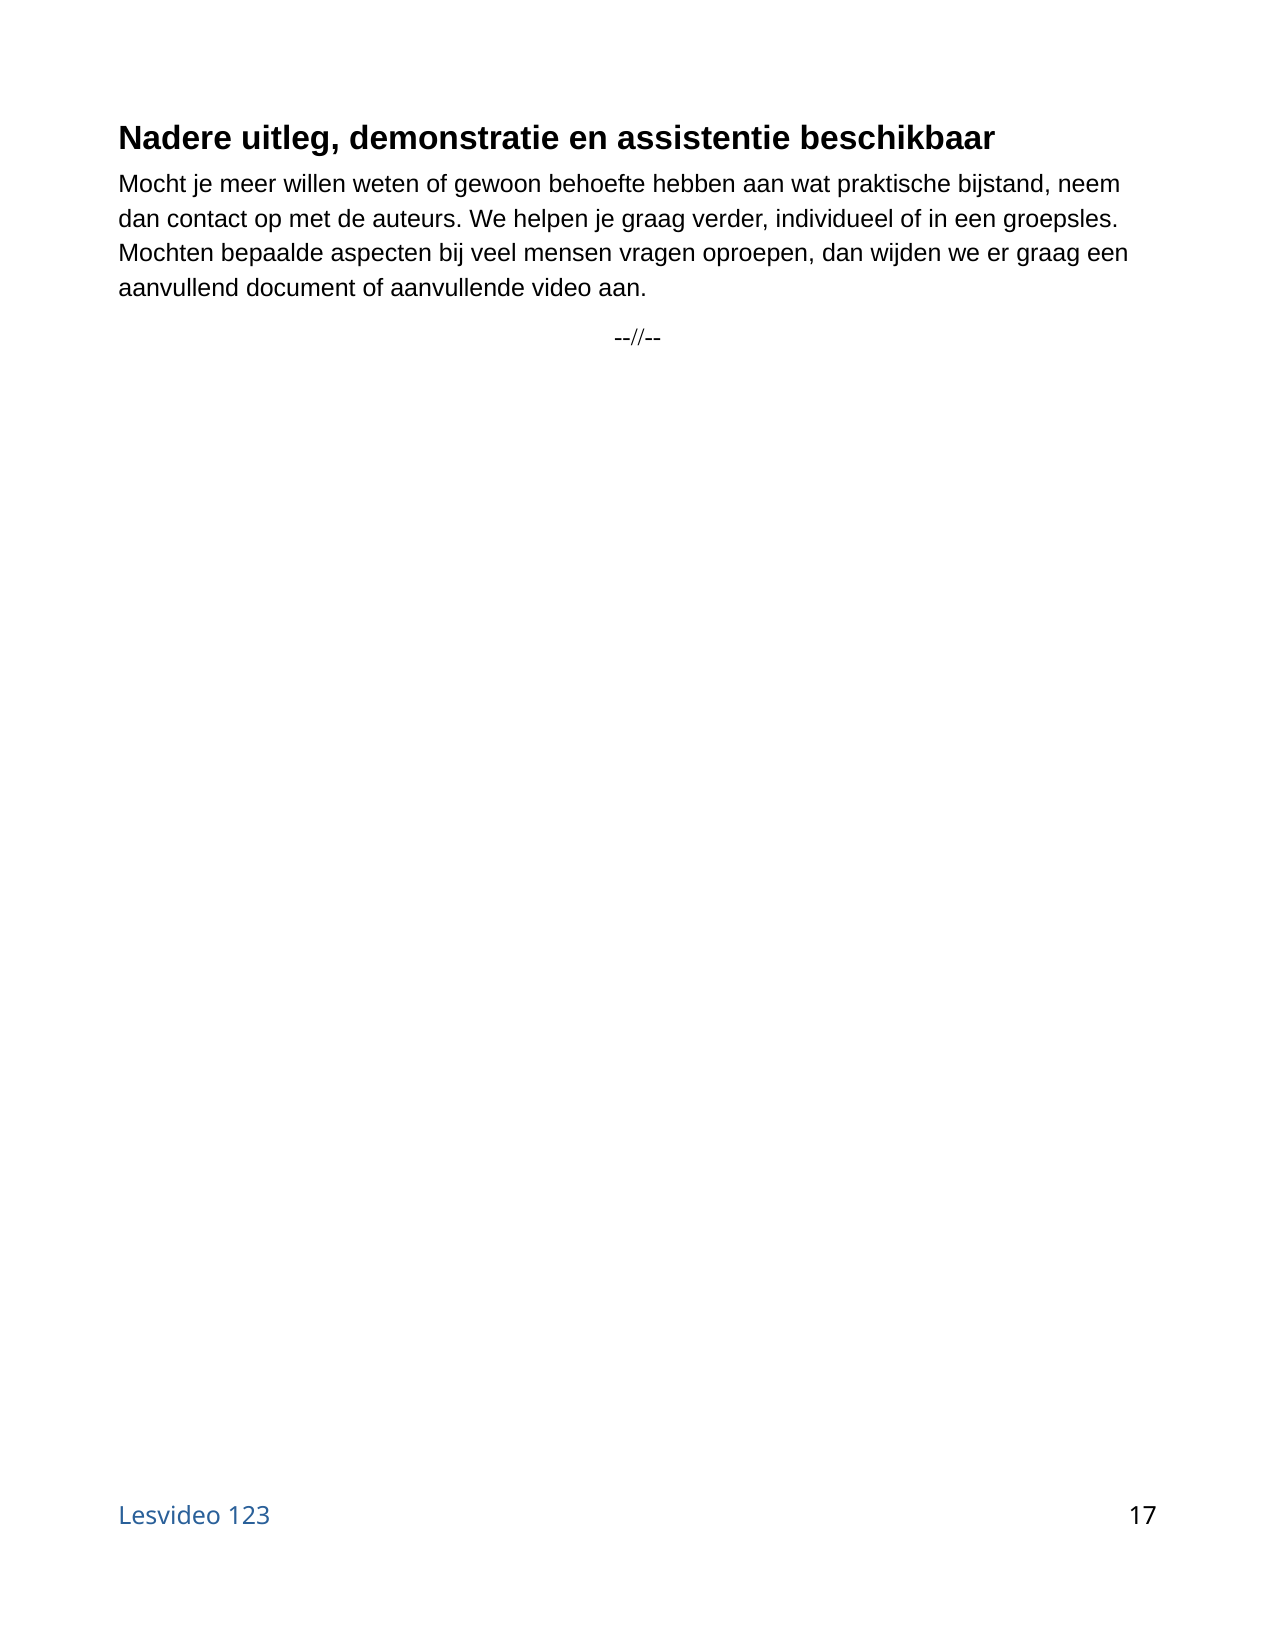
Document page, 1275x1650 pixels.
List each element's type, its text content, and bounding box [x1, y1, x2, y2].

subtitle Nadere uitleg, demonstratie en assistentie beschikbaar [118, 118, 1157, 157]
text --//-- [118, 322, 1157, 351]
text Mocht je meer willen weten of gewoon behoefte hebben aan wat praktische bijstand, neem dan contact op met de auteurs. We helpen je graag verder, individueel of in een groepsles. Mochten bepaalde aspecten bij veel mensen vragen oproepen, dan wijden we er graag een aanvullend document of aanvullende video aan. [118, 169, 1157, 301]
